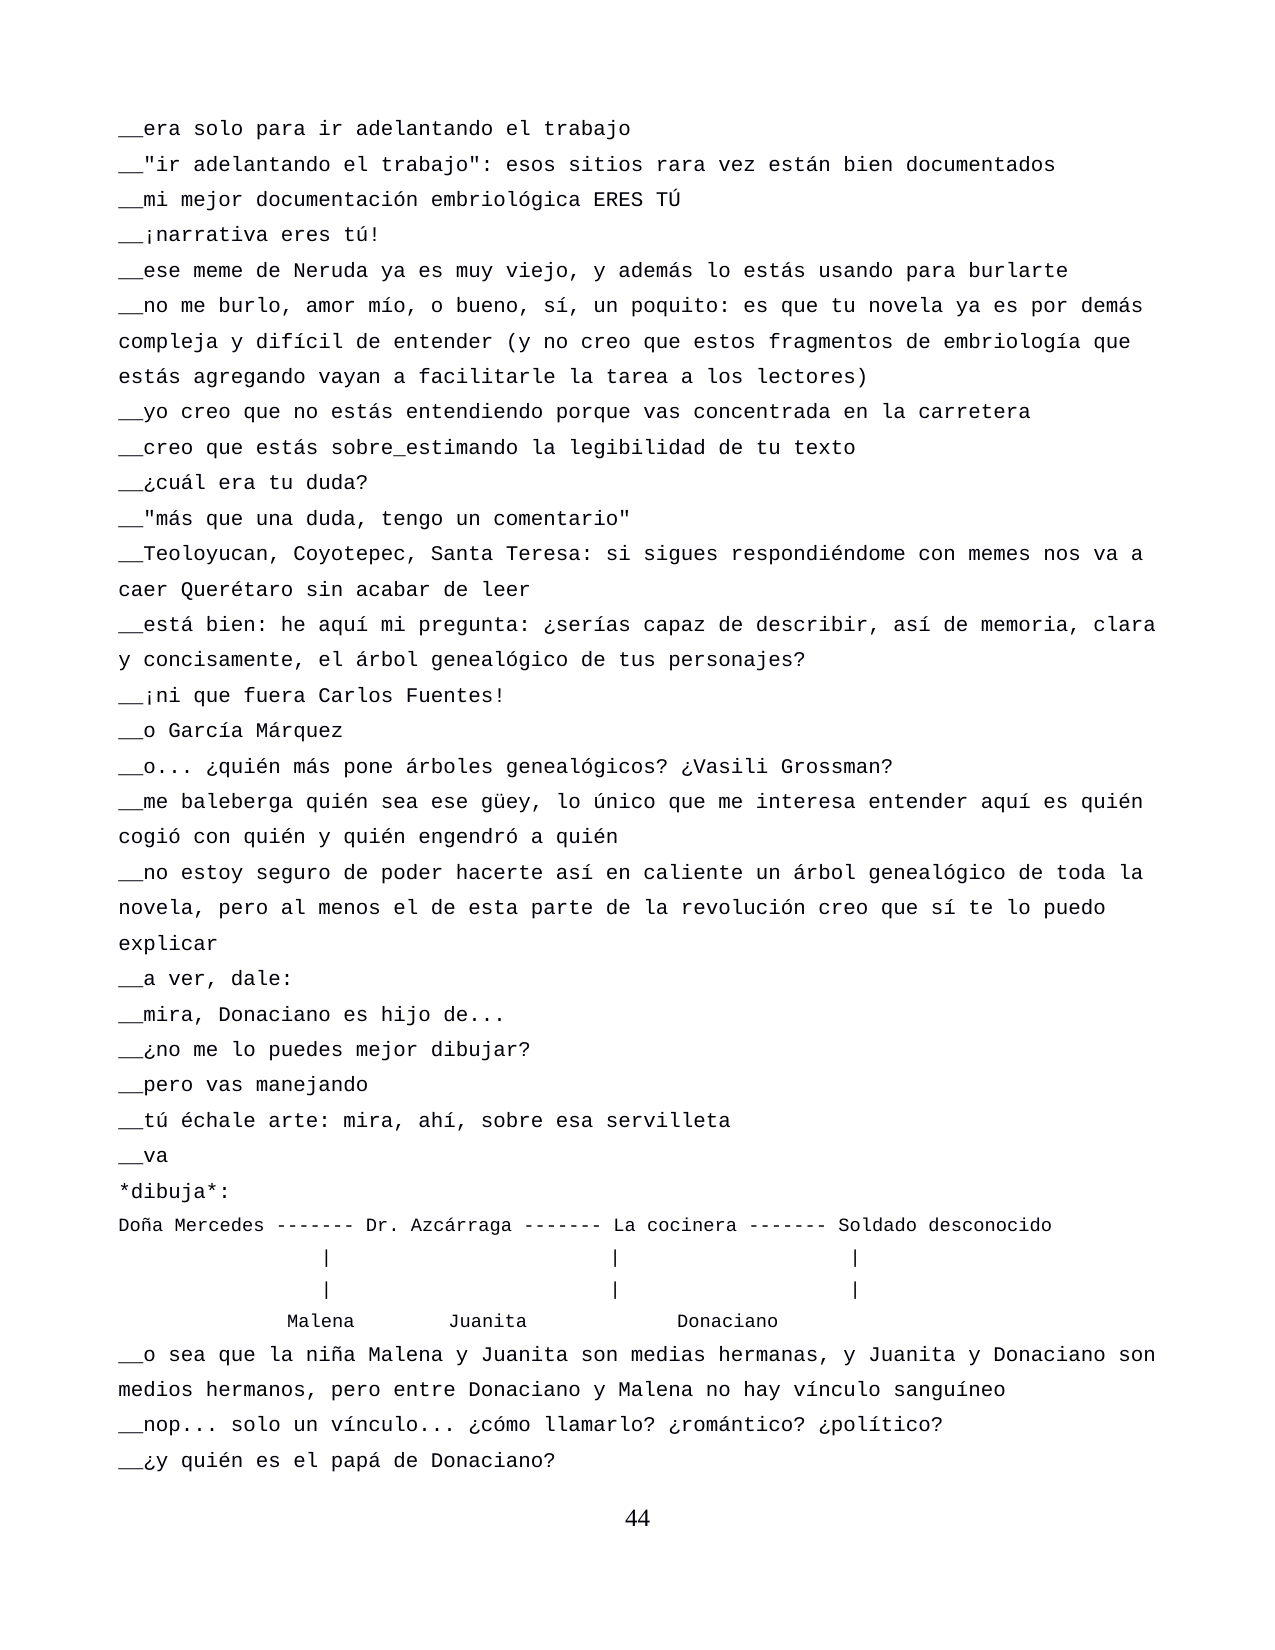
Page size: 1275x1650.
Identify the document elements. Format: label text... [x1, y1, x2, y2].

text __era solo para ir adelantando el trabajo __"ir adelantando el trabajo": esos sitios rara vez están bien documentados [118, 118, 1157, 177]
text __¡narrativa eres tú! [118, 224, 1157, 248]
text __mi mejor documentación embriológica ERES TÚ [118, 189, 1157, 213]
text __nop... solo un vínculo... ¿cómo llamarlo? ¿romántico? ¿político? [118, 1414, 1157, 1438]
text *dibuja*: [118, 1181, 1157, 1204]
text __o García Márquez [118, 720, 1157, 744]
text __a ver, dale: [118, 968, 1157, 992]
text __¡ni que fuera Carlos Fuentes! [118, 685, 1157, 708]
text __¿y quién es el papá de Donaciano? [118, 1450, 1157, 1473]
text __Teoloyucan, Coyotepec, Santa Teresa: si sigues respondiéndome con memes nos va a caer Querétaro sin acabar de leer [118, 543, 1157, 602]
text Malena Juanita Donaciano [118, 1312, 1157, 1333]
text __me baleberga quién sea ese güey, lo único que me interesa entender aquí es quién cogió con quién y quién engendró a quién [118, 791, 1157, 850]
text __mira, Donaciano es hijo de... [118, 1003, 1157, 1027]
text __"más que una duda, tengo un comentario" [118, 508, 1157, 531]
text __pero vas manejando [118, 1074, 1157, 1098]
text | | | [118, 1248, 1157, 1269]
text Doña Mercedes ------- Dr. Azcárraga ------- La cocinera ------- Soldado desconocido [118, 1216, 1157, 1237]
text __está bien: he aquí mi pregunta: ¿serías capaz de describir, así de memoria, clara y concisamente, el árbol genealógico de tus personajes? [118, 614, 1157, 673]
text __¿no me lo puedes mejor dibujar? [118, 1039, 1157, 1063]
text __yo creo que no estás entendiendo porque vas concentrada en la carretera [118, 401, 1157, 425]
text __o... ¿quién más pone árboles genealógicos? ¿Vasili Grossman? [118, 756, 1157, 779]
text __no estoy seguro de poder hacerte así en caliente un árbol genealógico de toda la novela, pero al menos el de esta parte de la revolución creo que sí te lo puedo explicar [118, 862, 1157, 956]
text | | | [118, 1280, 1157, 1301]
text __no me burlo, amor mío, o bueno, sí, un poquito: es que tu novela ya es por demás compleja y difícil de entender (y no creo que estos fragmentos de embriología que estás agregando vayan a facilitarle la tarea a los lectores) [118, 295, 1157, 390]
text __¿cuál era tu duda? [118, 472, 1157, 496]
text __tú échale arte: mira, ahí, sobre esa servilleta [118, 1110, 1157, 1133]
text __ese meme de Neruda ya es muy viejo, y además lo estás usando para burlarte [118, 260, 1157, 283]
text __va [118, 1145, 1157, 1169]
text __creo que estás sobre_estimando la legibilidad de tu texto [118, 437, 1157, 461]
text __o sea que la niña Malena y Juanita son medias hermanas, y Juanita y Donaciano son medios hermanos, pero entre Donaciano y Malena no hay vínculo sanguíneo [118, 1343, 1157, 1403]
